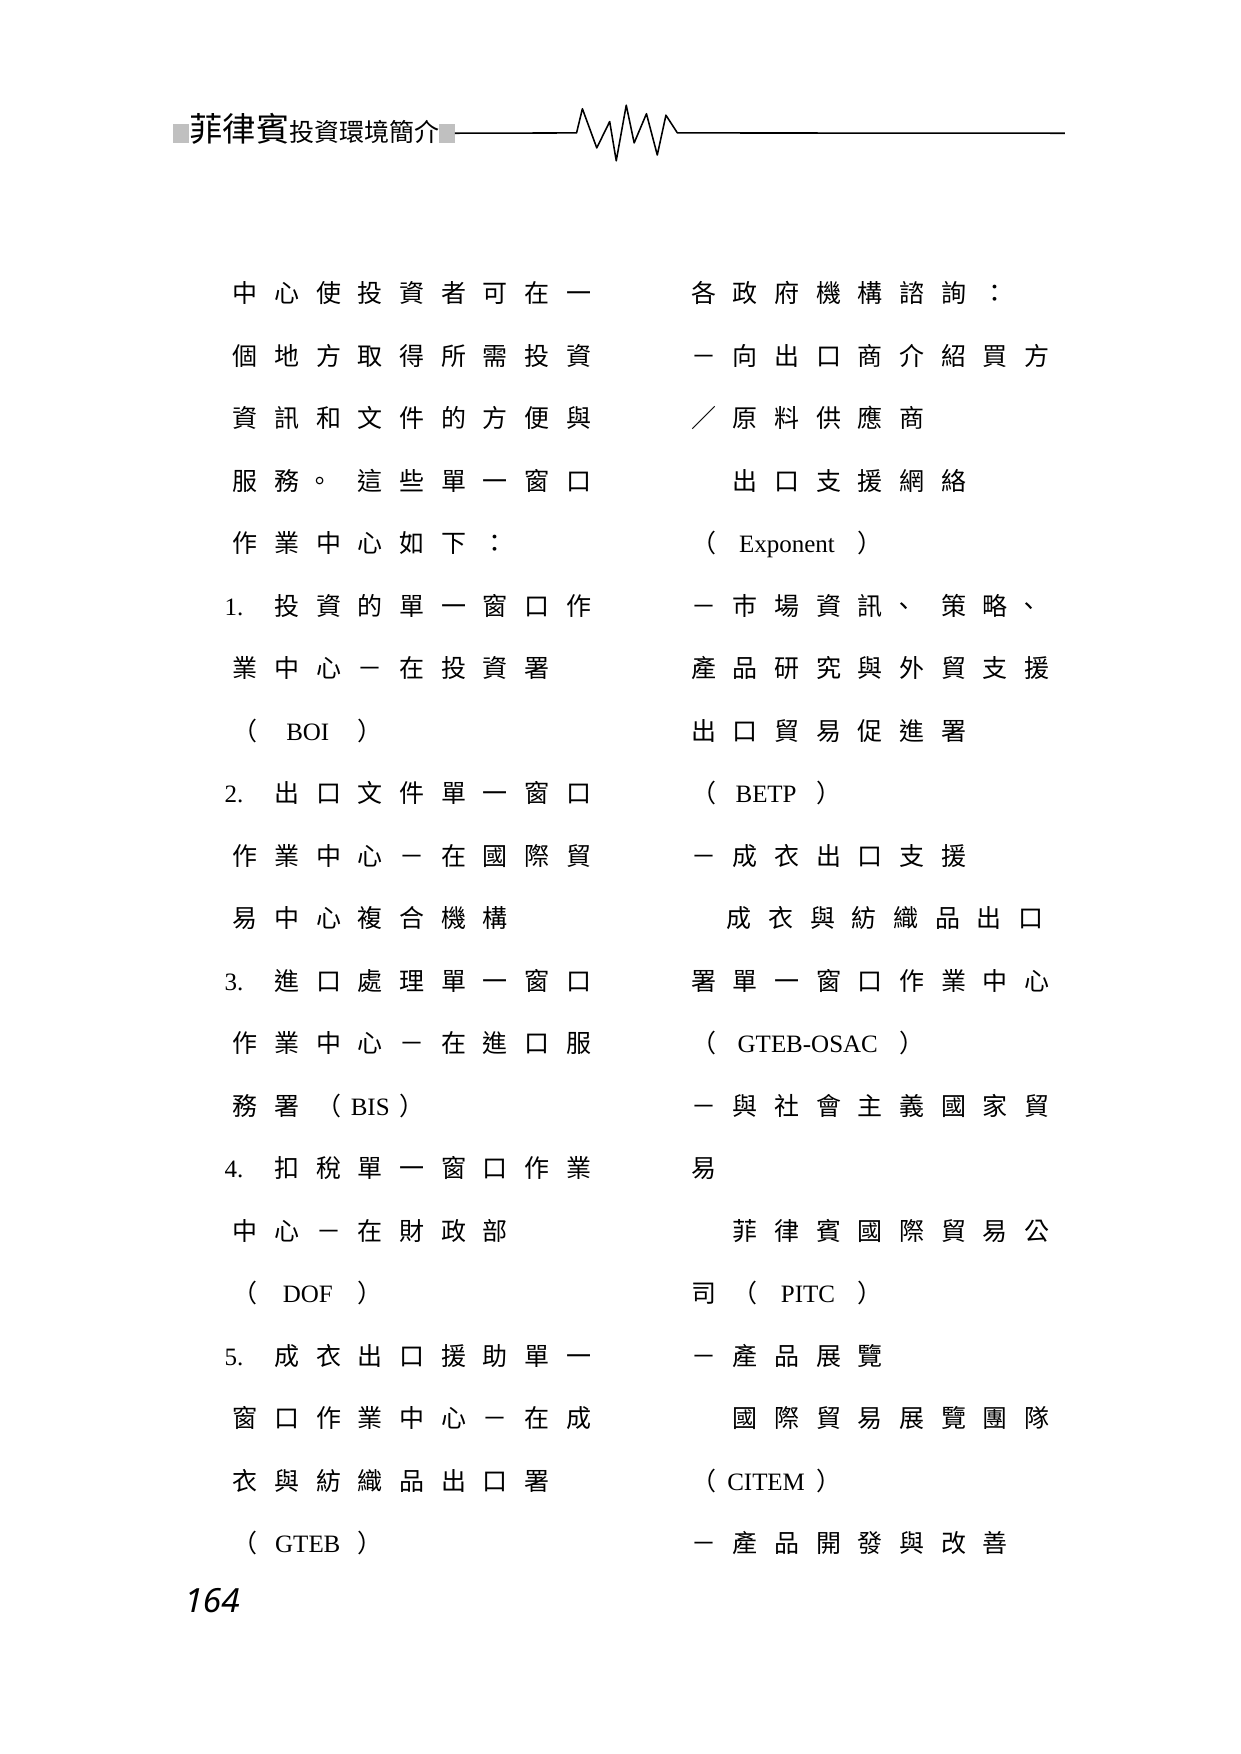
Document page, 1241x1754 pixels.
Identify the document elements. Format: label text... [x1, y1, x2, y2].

table_header 中心使投資者可在一個地方取得所需投資資訊和文件的方便與服務。這些單一窗口作業中心如下： 1. 投資的單一窗口作業中心－在投資署（BOI） 2. 出口文件單一窗口作業中心－在國際貿易中心複合機構 3. 進口處理單一窗口作業中心－在進口服務署（BIS） 4. 扣稅單一窗口作業中心－在財政部（DOF） 5. 成衣出口援助單一窗口作業中心－在成衣與紡織品出口署（GTEB） [183, 250, 621, 1563]
table_header 各政府機構諮詢： －向出口商介紹買方／原料供應商 出口支援網絡（Exponent） －巿場資訊、策略、產品研究與外貿支援出口貿易促進署（BETP） －成衣出口支援 成衣與紡織品出口署單一窗口作業中心（GTEB-OSAC） －與社會主義國家貿易 菲律賓國際貿易公司（PITC） －產品展覽 國際貿易展覽團隊（CITEM） －產品開發與改善 [621, 250, 1068, 1563]
